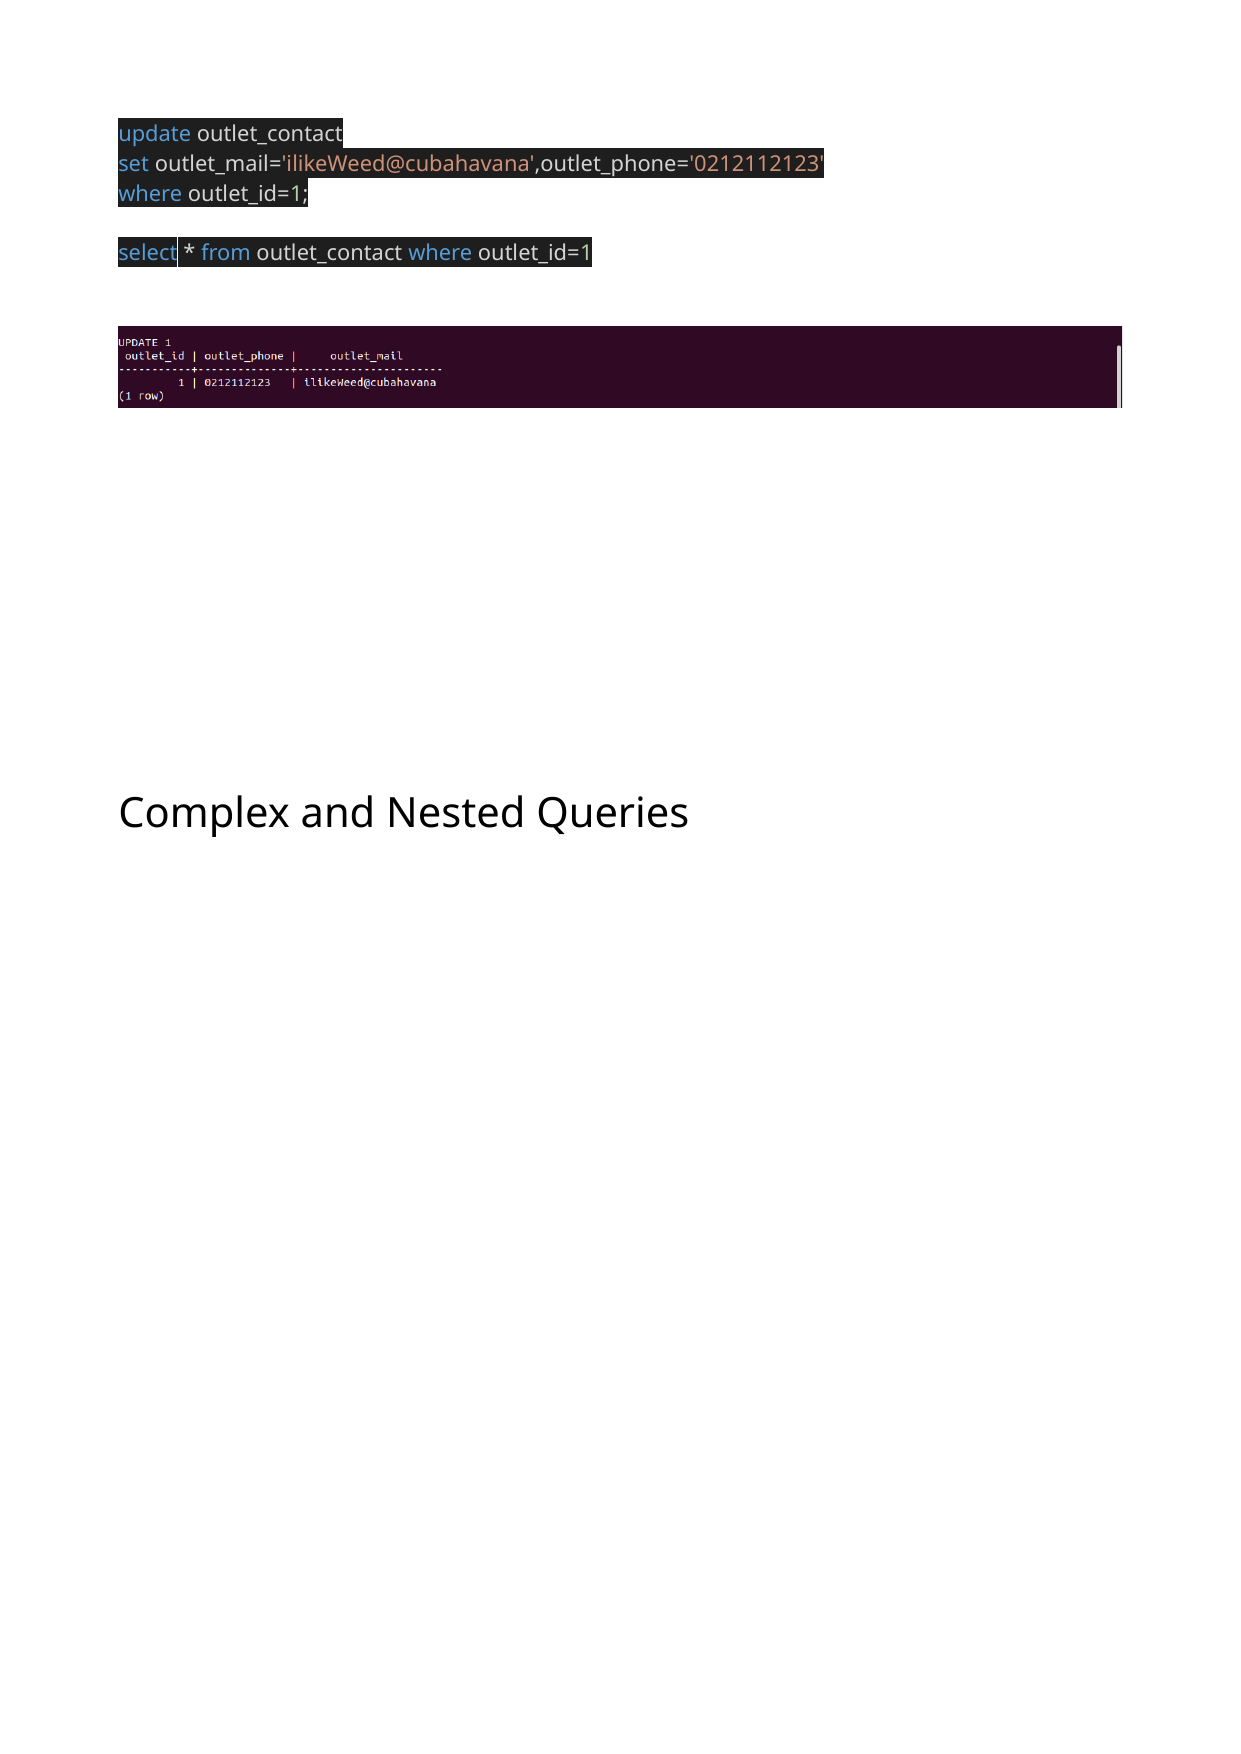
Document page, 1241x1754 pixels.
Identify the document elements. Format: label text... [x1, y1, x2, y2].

text set outlet_mail='ilikeWeed@cubahavana',outlet_phone='0212112123' [118, 148, 1122, 178]
text Complex and Nested Queries [118, 782, 1122, 839]
picture [118, 326, 1123, 408]
text update outlet_contact [118, 118, 1122, 148]
text select * from outlet_contact where outlet_id=1 [118, 237, 1122, 267]
text where outlet_id=1; [118, 178, 1122, 207]
